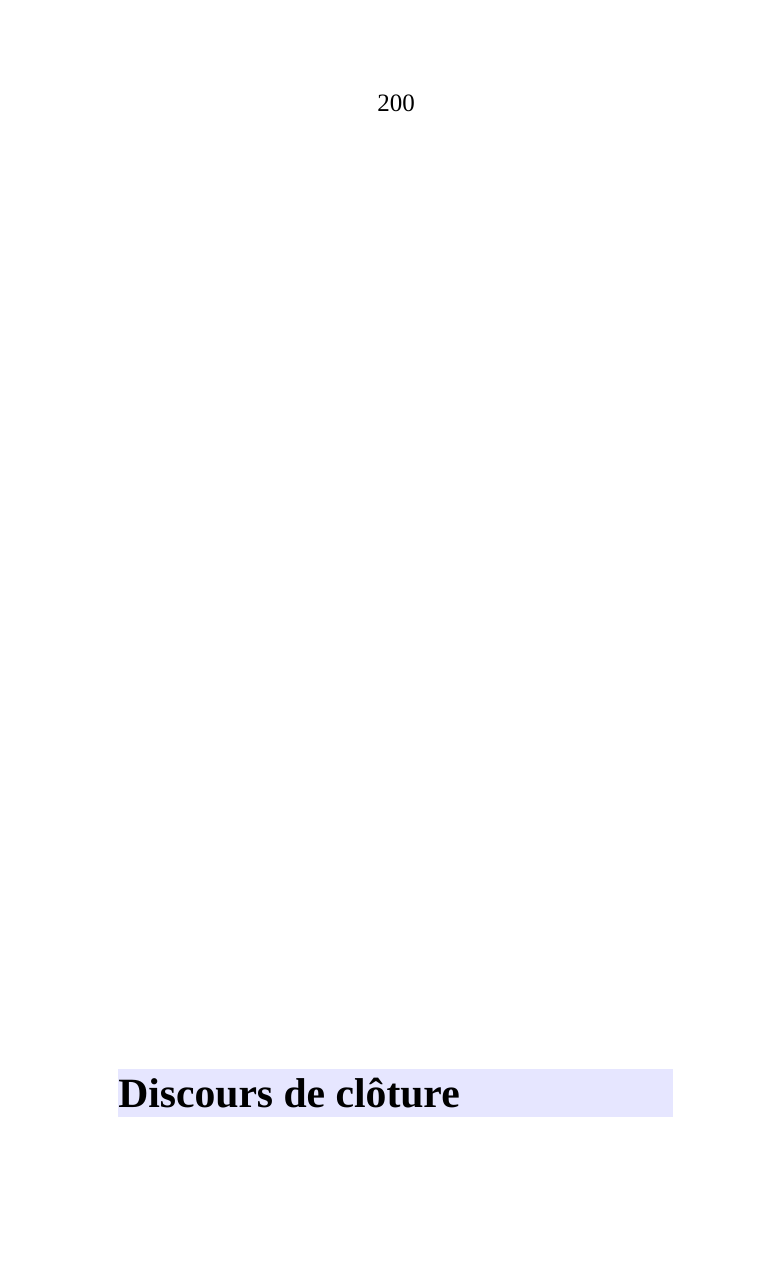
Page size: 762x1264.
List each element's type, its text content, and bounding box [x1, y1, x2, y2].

text Discours de clôture [118, 1069, 673, 1117]
